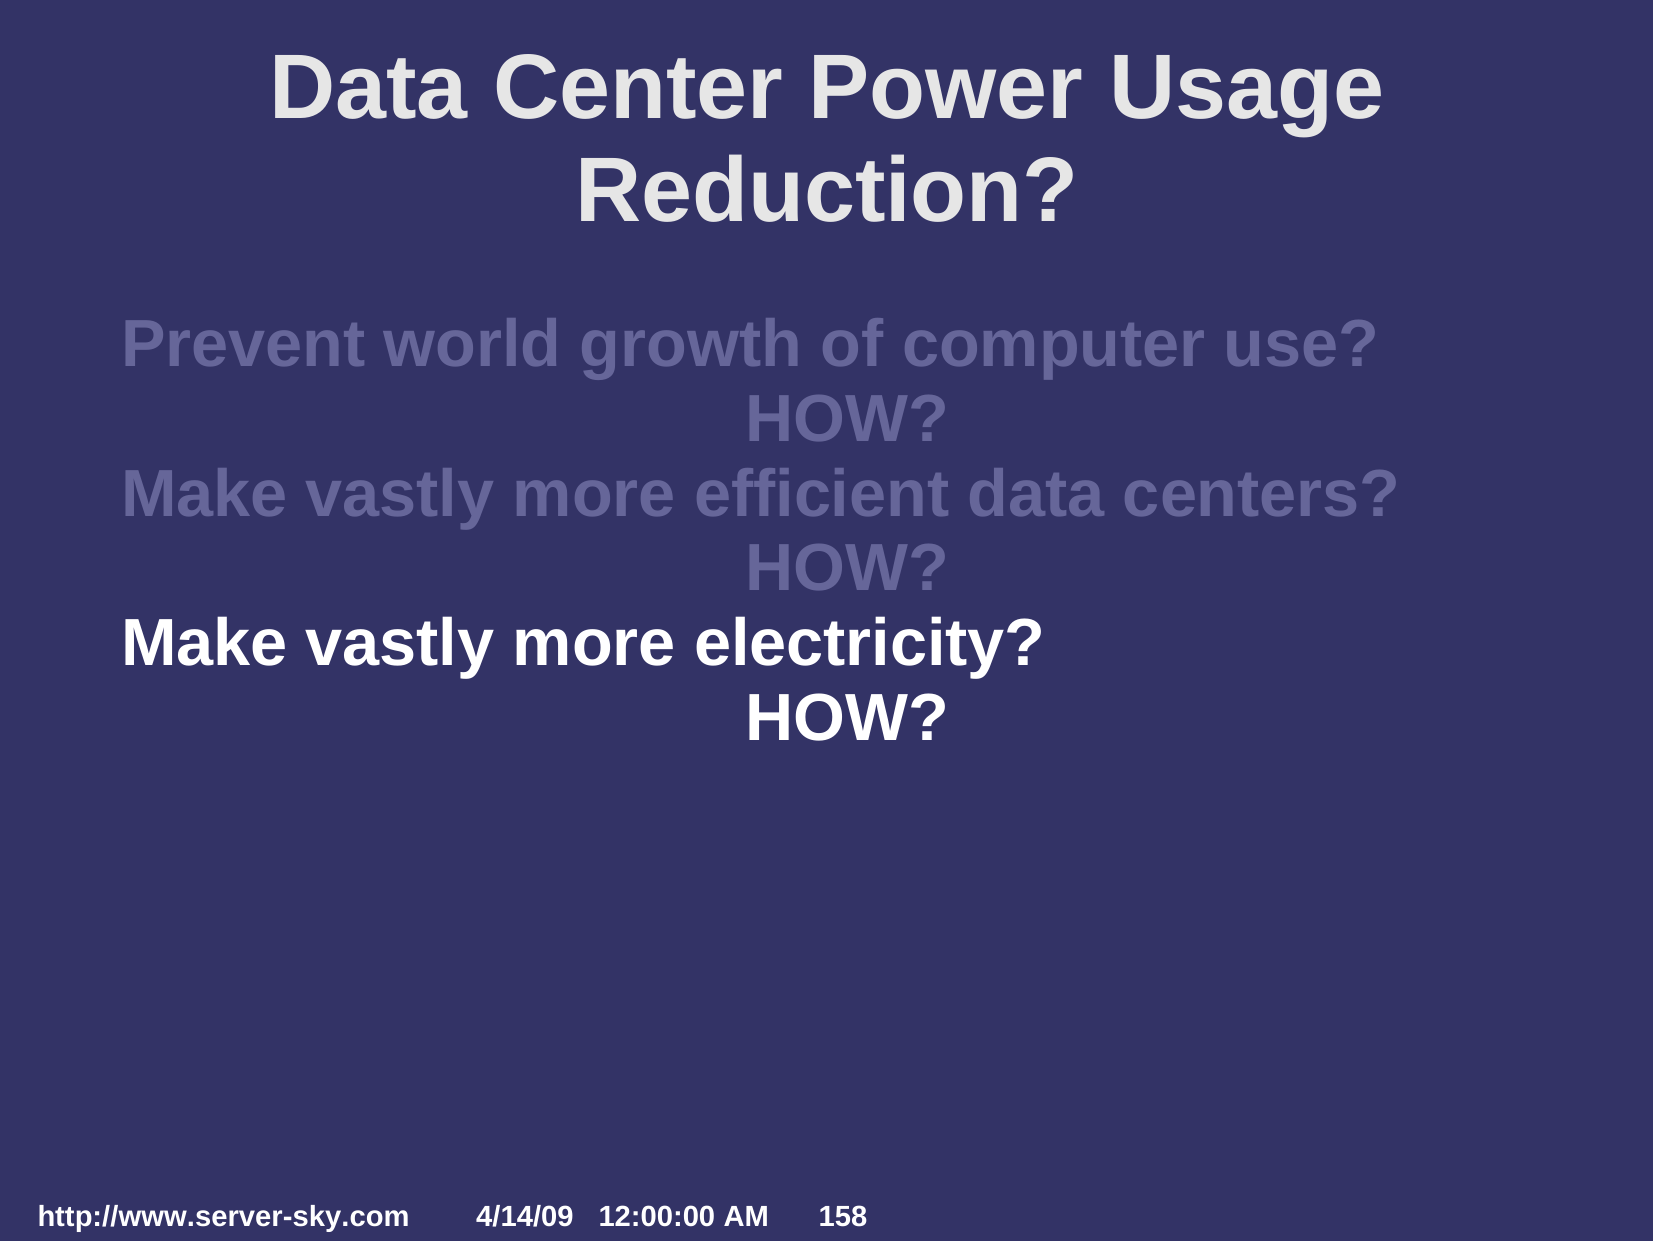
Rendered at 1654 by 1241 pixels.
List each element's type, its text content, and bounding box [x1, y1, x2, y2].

list Prevent world growth of computer use? HOW? Make vastly more efficient data centers? HOW? Make vastly more electricity? HOW? [109, 231, 1575, 1139]
title Data Center Power Usage Reduction? [121, 0, 1534, 231]
